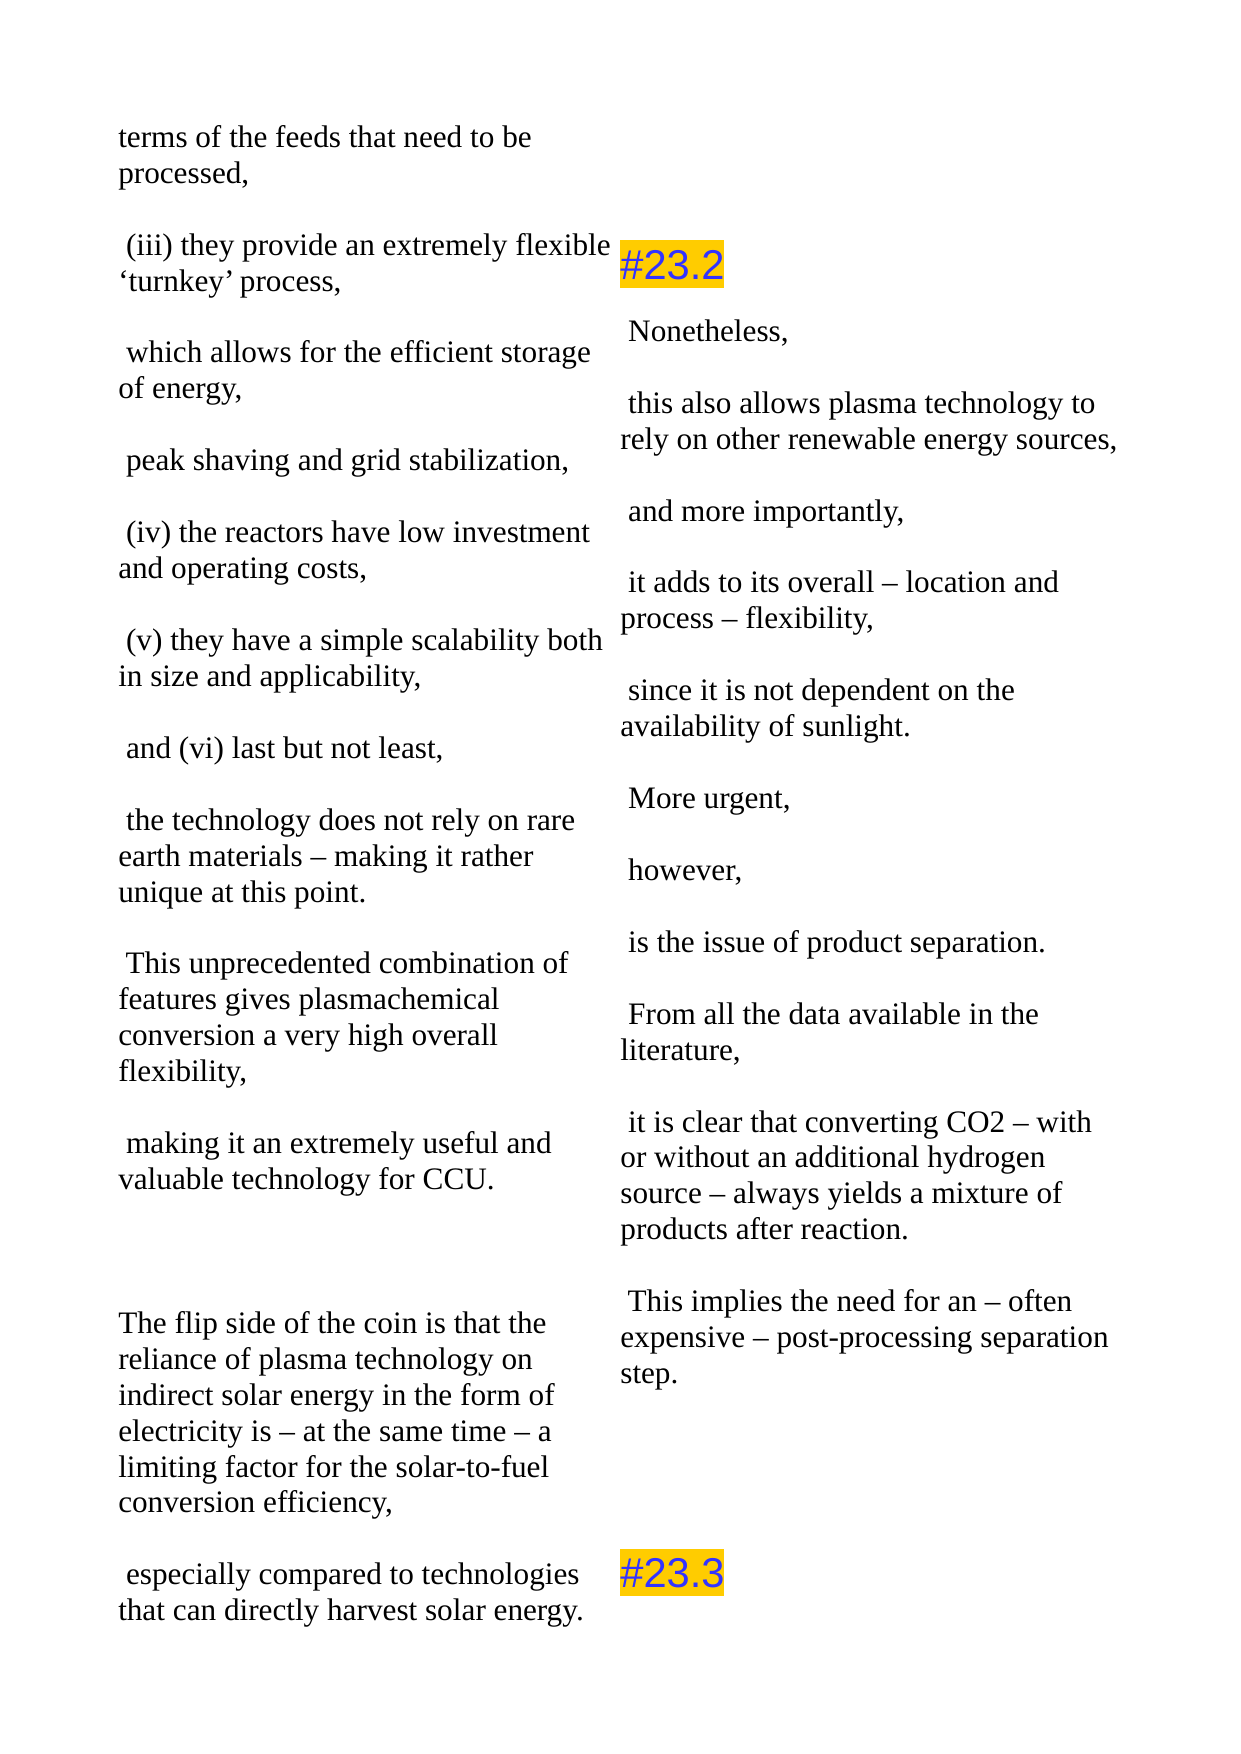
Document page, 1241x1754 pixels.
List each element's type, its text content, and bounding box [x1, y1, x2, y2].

text it is clear that converting CO2 – with or without an additional hydrogen source – always yields a mixture of products after reaction. [620, 1103, 1122, 1247]
text terms of the feeds that need to be processed, [118, 118, 620, 190]
text #23.3 [620, 1548, 1122, 1596]
text (iv) the reactors have low investment and operating costs, [118, 513, 620, 585]
text From all the data available in the literature, [620, 995, 1122, 1067]
text the technology does not rely on rare earth materials – making it rather unique at this point. [118, 801, 620, 909]
text is the issue of product separation. [620, 923, 1122, 959]
text Nonetheless, [620, 312, 1122, 348]
text peak shaving and grid stabilization, [118, 442, 620, 477]
text making it an extremely useful and valuable technology for CCU. [118, 1124, 620, 1196]
text and (vi) last but not least, [118, 729, 620, 765]
text (v) they have a simple scalability both in size and applicability, [118, 621, 620, 693]
text The flip side of the coin is that the reliance of plasma technology on indirect solar energy in the form of electricity is – at the same time – a limiting factor for the solar-to-fuel conversion efficiency, [118, 1304, 620, 1520]
text More urgent, [620, 779, 1122, 815]
text This unprecedented combination of features gives plasmachemical conversion a very high overall flexibility, [118, 945, 620, 1088]
text this also allows plasma technology to rely on other renewable energy sources, [620, 384, 1122, 456]
text (iii) they provide an extremely flexible ‘turnkey’ process, [118, 226, 620, 298]
text #23.2 [620, 240, 1122, 288]
text This implies the need for an – often expensive – post-processing separation step. [620, 1282, 1122, 1390]
text however, [620, 851, 1122, 887]
text it adds to its overall – location and process – flexibility, [620, 564, 1122, 636]
text especially compared to technologies that can directly harvest solar energy. [118, 1556, 620, 1627]
text since it is not dependent on the availability of sunlight. [620, 672, 1122, 743]
text which allows for the efficient storage of energy, [118, 334, 620, 406]
text and more importantly, [620, 492, 1122, 528]
